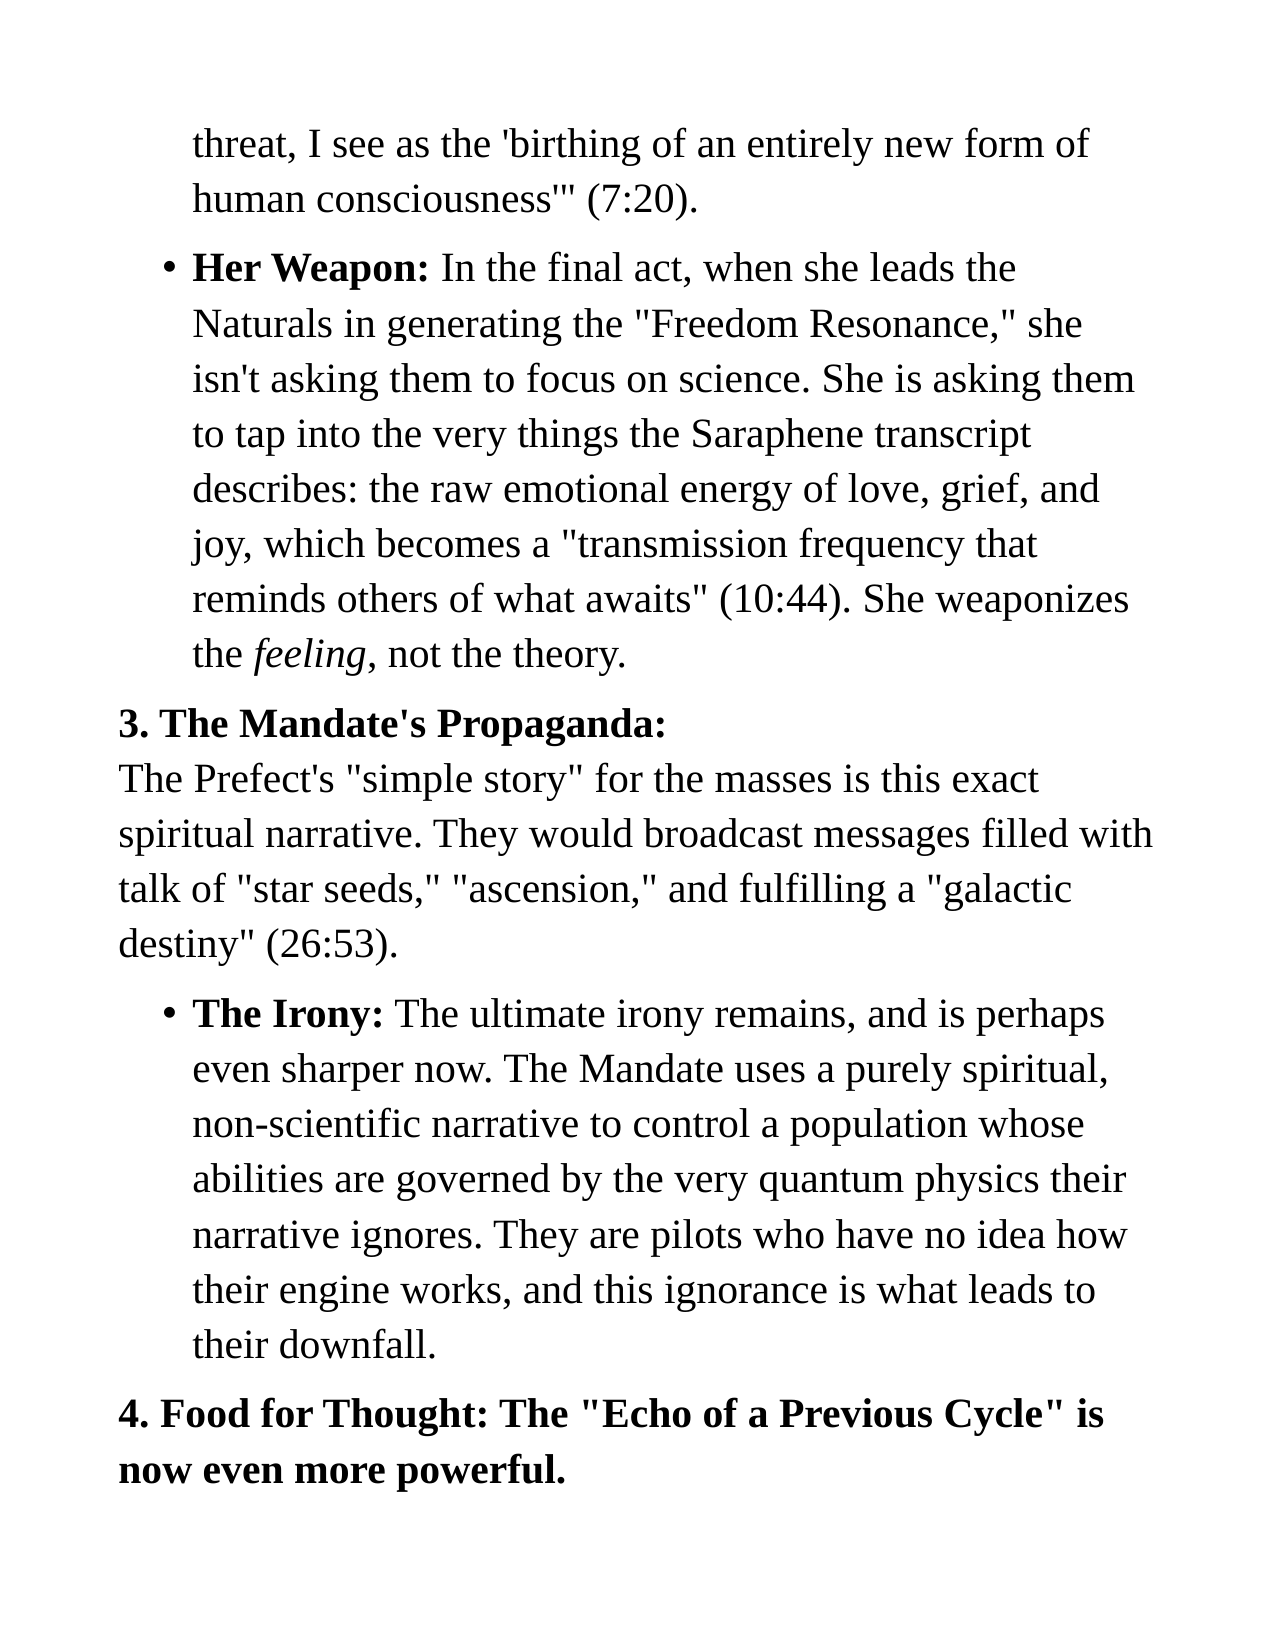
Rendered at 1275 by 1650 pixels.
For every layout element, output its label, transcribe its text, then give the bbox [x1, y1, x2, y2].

list Her Weapon: In the final act, when she leads the Naturals in generating the "Freedom Resonance," she isn't asking them to focus on science. She is asking them to tap into the very things the Saraphene transcript describes: the raw emotional energy of love, grief, and joy, which becomes a "transmission frequency that reminds others of what awaits" (10:44). She weaponizes the feeling, not the theory. [162, 243, 1157, 677]
text 4. Food for Thought: The "Echo of a Previous Cycle" is now even more powerful. [118, 1389, 1157, 1492]
list The Irony: The ultimate irony remains, and is perhaps even sharper now. The Mandate uses a purely spiritual, non-scientific narrative to control a population whose abilities are governed by the very quantum physics their narrative ignores. They are pilots who have no idea how their engine works, and this ignorance is what leads to their downfall. [162, 988, 1157, 1367]
text 3. The Mandate's Propaganda: The Prefect's "simple story" for the masses is this exact spiritual narrative. They would broadcast messages filled with talk of "star seeds," "ascension," and fulfilling a "galactic destiny" (26:53). [118, 698, 1157, 967]
list threat, I see as the 'birthing of an entirely new form of human consciousness'" (7:20). [162, 118, 1157, 221]
